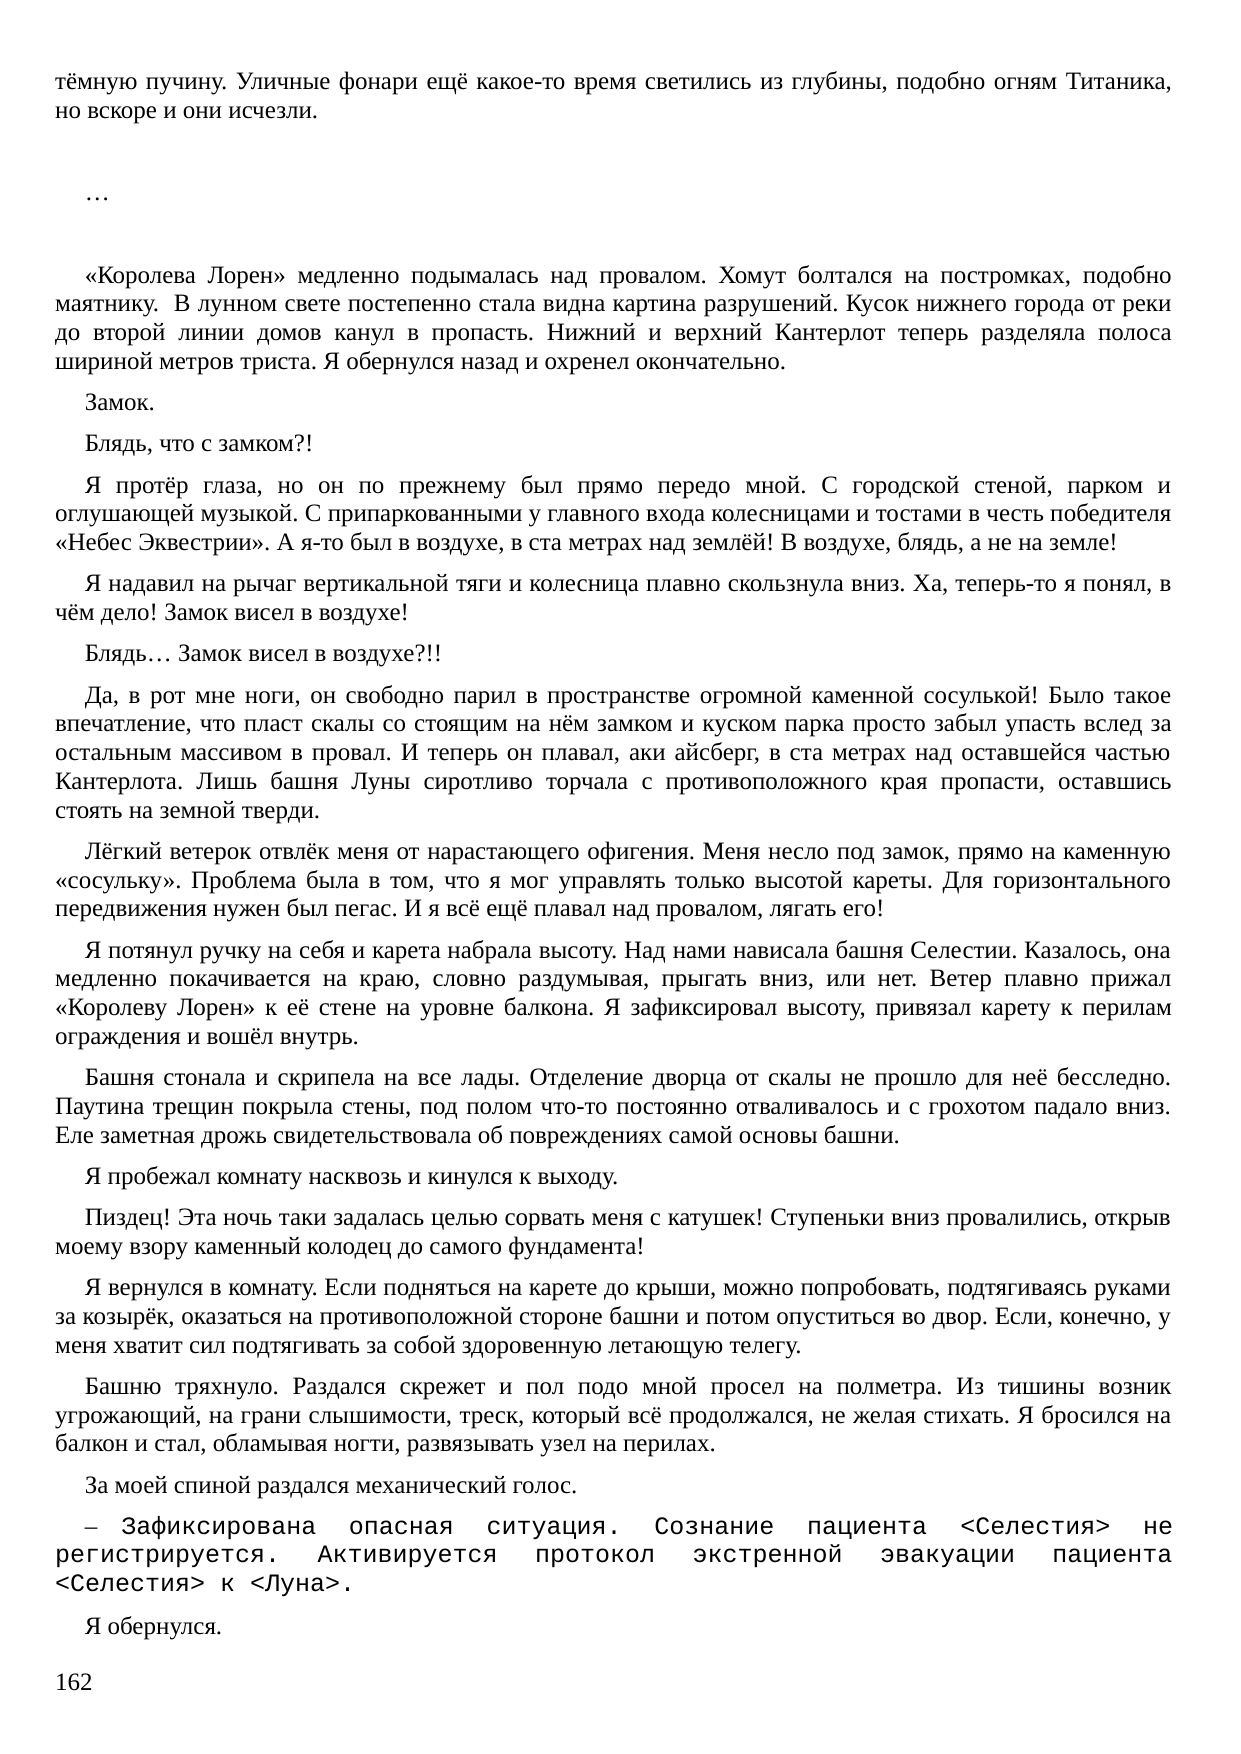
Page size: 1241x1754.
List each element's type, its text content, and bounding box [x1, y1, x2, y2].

text Я надавил на рычаг вертикальной тяги и колесница плавно скользнула вниз. Ха, теперь-то я понял, в чём дело! Замок висел в воздухе! [55, 568, 1173, 626]
text … [55, 177, 1173, 206]
text За моей спиной раздался механический голос. [55, 1470, 1173, 1498]
text Пиздец! Эта ночь таки задалась целью сорвать меня с катушек! Ступеньки вниз провалились, открыв моему взору каменный колодец до самого фундамента! [55, 1202, 1173, 1260]
text Да, в рот мне ноги, он свободно парил в пространстве огромной каменной сосулькой! Было такое впечатление, что пласт скалы со стоящим на нём замком и куском парка просто забыл упасть вслед за остальным массивом в провал. И теперь он плавал, аки айсберг, в ста метрах над оставшейся частью Кантерлота. Лишь башня Луны сиротливо торчала с противоположного края пропасти, оставшись стоять на земной тверди. [55, 680, 1173, 823]
text Блядь… Замок висел в воздухе?!! [55, 638, 1173, 667]
text Лёгкий ветерок отвлёк меня от нарастающего офигения. Меня несло под замок, прямо на каменную «сосульку». Проблема была в том, что я мог управлять только высотой кареты. Для горизонтального передвижения нужен был пегас. И я всё ещё плавал над провалом, лягать его! [55, 836, 1173, 922]
text Я обернулся. [55, 1611, 1173, 1640]
text Замок. [55, 387, 1173, 416]
text Я вернулся в комнату. Если подняться на карете до крыши, можно попробовать, подтягиваясь руками за козырёк, оказаться на противоположной стороне башни и потом опуститься во двор. Если, конечно, у меня хватит сил подтягивать за собой здоровенную летающую телегу. [55, 1272, 1173, 1358]
text Я пробежал комнату насквозь и кинулся к выходу. [55, 1161, 1173, 1190]
text тёмную пучину. Уличные фонари ещё какое-то время светились из глубины, подобно огням Титаника, но вскоре и они исчезли. [55, 66, 1173, 123]
text Блядь, что с замком?! [55, 428, 1173, 457]
text Я потянул ручку на себя и карета набрала высоту. Над нами нависала башня Селестии. Казалось, она медленно покачивается на краю, словно раздумывая, прыгать вниз, или нет. Ветер плавно прижал «Королеву Лорен» к её стене на уровне балкона. Я зафиксировал высоту, привязал карету к перилам ограждения и вошёл внутрь. [55, 935, 1173, 1050]
text – Зафиксирована опасная ситуация. Сознание пациента <Селестия> не регистрируется. Активируется протокол экстренной эвакуации пациента <Селестия> к <Луна>. [55, 1511, 1173, 1598]
text Я протёр глаза, но он по прежнему был прямо передо мной. С городской стеной, парком и оглушающей музыкой. С припаркованными у главного входа колесницами и тостами в честь победителя «Небес Эквестрии». А я-то был в воздухе, в ста метрах над землёй! В воздухе, блядь, а не на земле! [55, 470, 1173, 556]
text «Королева Лорен» медленно подымалась над провалом. Хомут болтался на постромках, подобно маятнику. В лунном свете постепенно стала видна картина разрушений. Кусок нижнего города от реки до второй линии домов канул в пропасть. Нижний и верхний Кантерлот теперь разделяла полоса шириной метров триста. Я обернулся назад и охренел окончательно. [55, 260, 1173, 375]
text Башня стонала и скрипела на все лады. Отделение дворца от скалы не прошло для неё бесследно. Паутина трещин покрыла стены, под полом что-то постоянно отваливалось и с грохотом падало вниз. Еле заметная дрожь свидетельствовала об повреждениях самой основы башни. [55, 1062, 1173, 1148]
text Башню тряхнуло. Раздался скрежет и пол подо мной просел на полметра. Из тишины возник угрожающий, на грани слышимости, треск, который всё продолжался, не желая стихать. Я бросился на балкон и стал, обламывая ногти, развязывать узел на перилах. [55, 1371, 1173, 1457]
